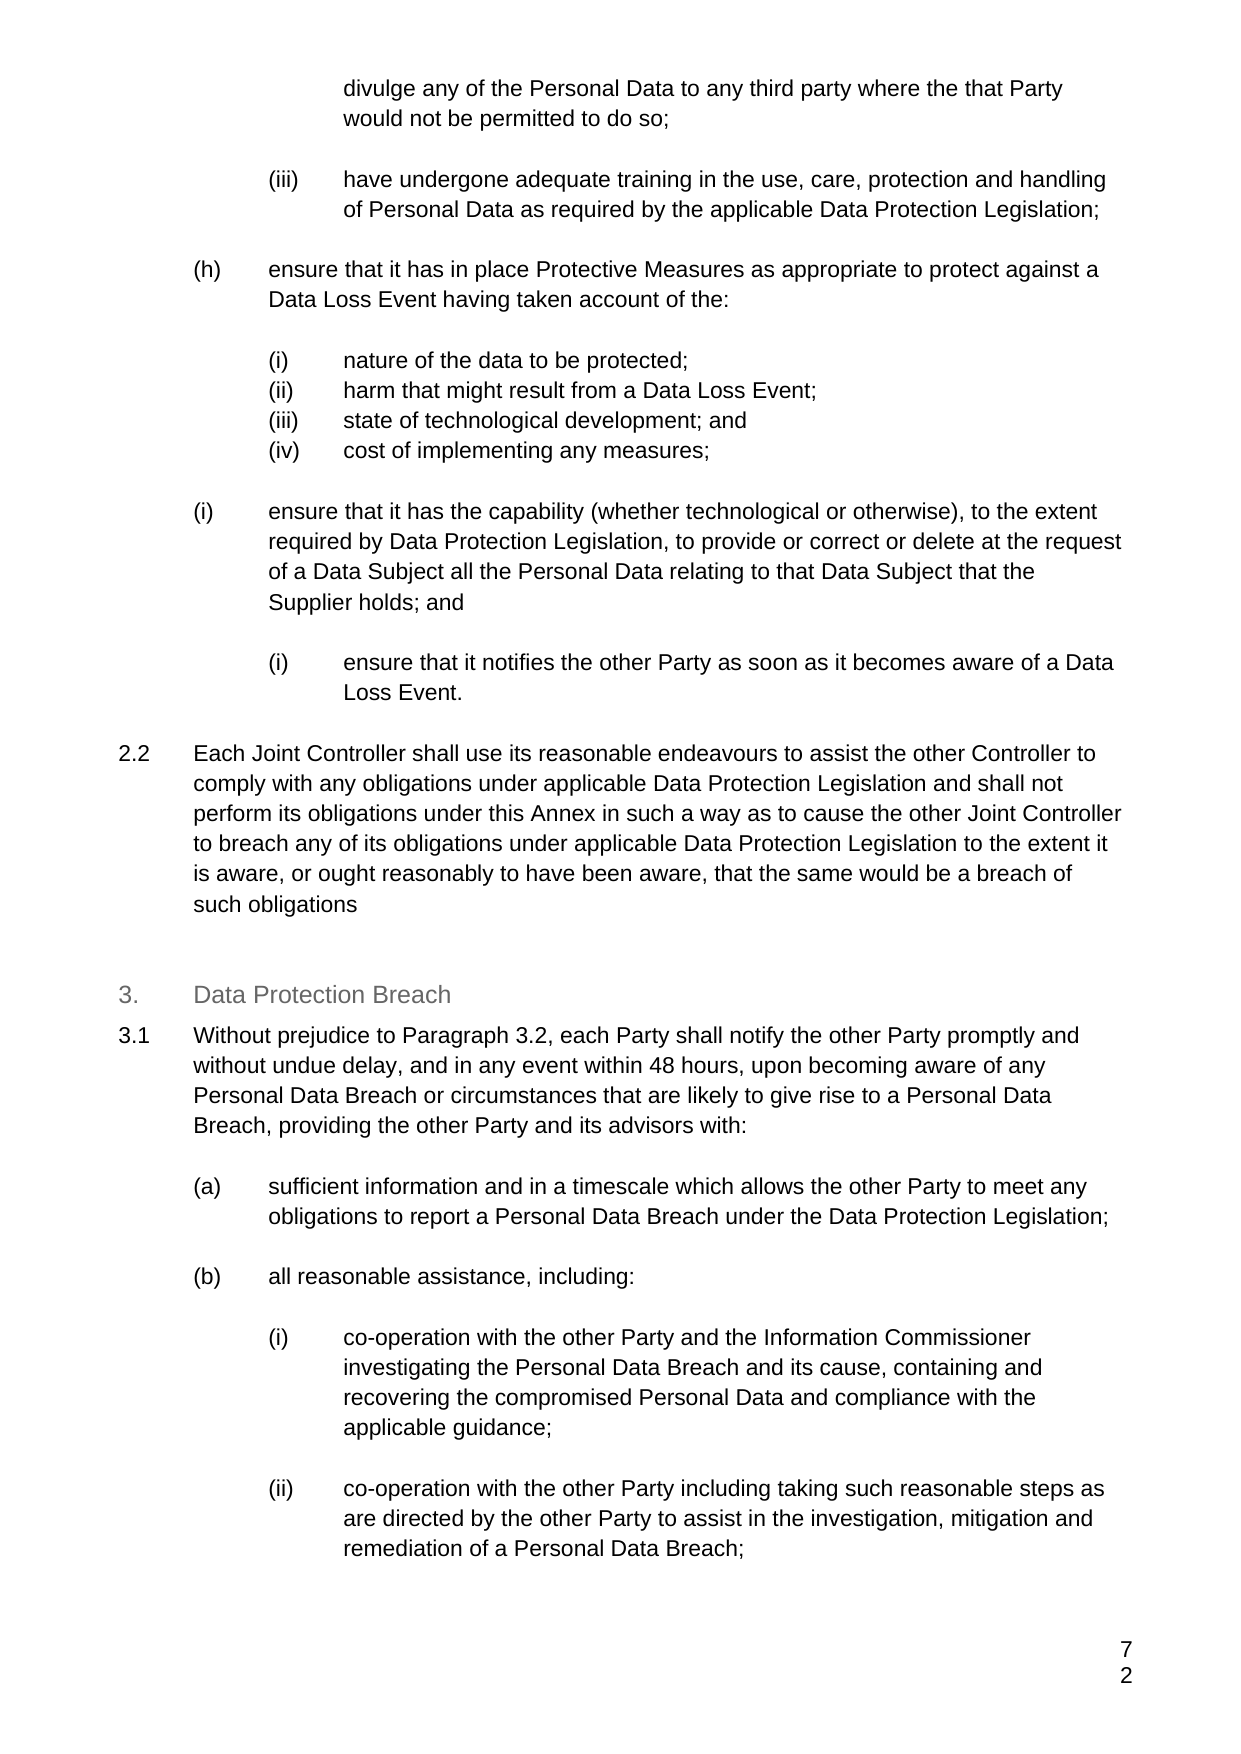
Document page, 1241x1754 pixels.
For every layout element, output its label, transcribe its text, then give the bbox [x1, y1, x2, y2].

text (iii) have undergone adequate training in the use, care, protection and handling of Personal Data as required by the applicable Data Protection Legislation; [268, 166, 1122, 222]
text (ii) co-operation with the other Party including taking such reasonable steps as are directed by the other Party to assist in the investigation, mitigation and remediation of a Personal Data Breach; [268, 1475, 1122, 1561]
text (ii) harm that might result from a Data Loss Event; [193, 377, 1122, 403]
text (i) ensure that it notifies the other Party as soon as it becomes aware of a Data Loss Event. [268, 649, 1122, 706]
subtitle 3. Data Protection Breach [118, 980, 1122, 1009]
text (i) nature of the data to be protected; [193, 347, 1122, 373]
text (iii) state of technological development; and [193, 407, 1122, 434]
text 2.2 Each Joint Controller shall use its reasonable endeavours to assist the other Controller to comply with any obligations under applicable Data Protection Legislation and shall not perform its obligations under this Annex in such a way as to cause the other Joint Controller to breach any of its obligations under applicable Data Protection Legislation to the extent it is aware, or ought reasonably to have been aware, that the same would be a breach of such obligations [118, 739, 1122, 917]
text (i) co-operation with the other Party and the Information Commissioner investigating the Personal Data Breach and its cause, containing and recovering the compromised Personal Data and compliance with the applicable guidance; [268, 1324, 1122, 1441]
text divulge any of the Personal Data to any third party where the that Party would not be permitted to do so; [268, 75, 1122, 132]
text 3.1 Without prejudice to Paragraph 3.2, each Party shall notify the other Party promptly and without undue delay, and in any event within 48 hours, upon becoming aware of any Personal Data Breach or circumstances that are likely to give rise to a Personal Data Breach, providing the other Party and its advisors with: [118, 1022, 1122, 1138]
text (a) sufficient information and in a timescale which allows the other Party to meet any obligations to report a Personal Data Breach under the Data Protection Legislation; [193, 1173, 1122, 1229]
text (h) ensure that it has in place Protective Measures as appropriate to protect against a Data Loss Event having taken account of the: [193, 256, 1122, 313]
text (b) all reasonable assistance, including: [118, 1263, 1122, 1289]
text (i) ensure that it has the capability (whether technological or otherwise), to the extent required by Data Protection Legislation, to provide or correct or delete at the request of a Data Subject all the Personal Data relating to that Data Subject that the Supplier holds; and [193, 498, 1122, 615]
text (iv) cost of implementing any measures; [193, 437, 1122, 464]
